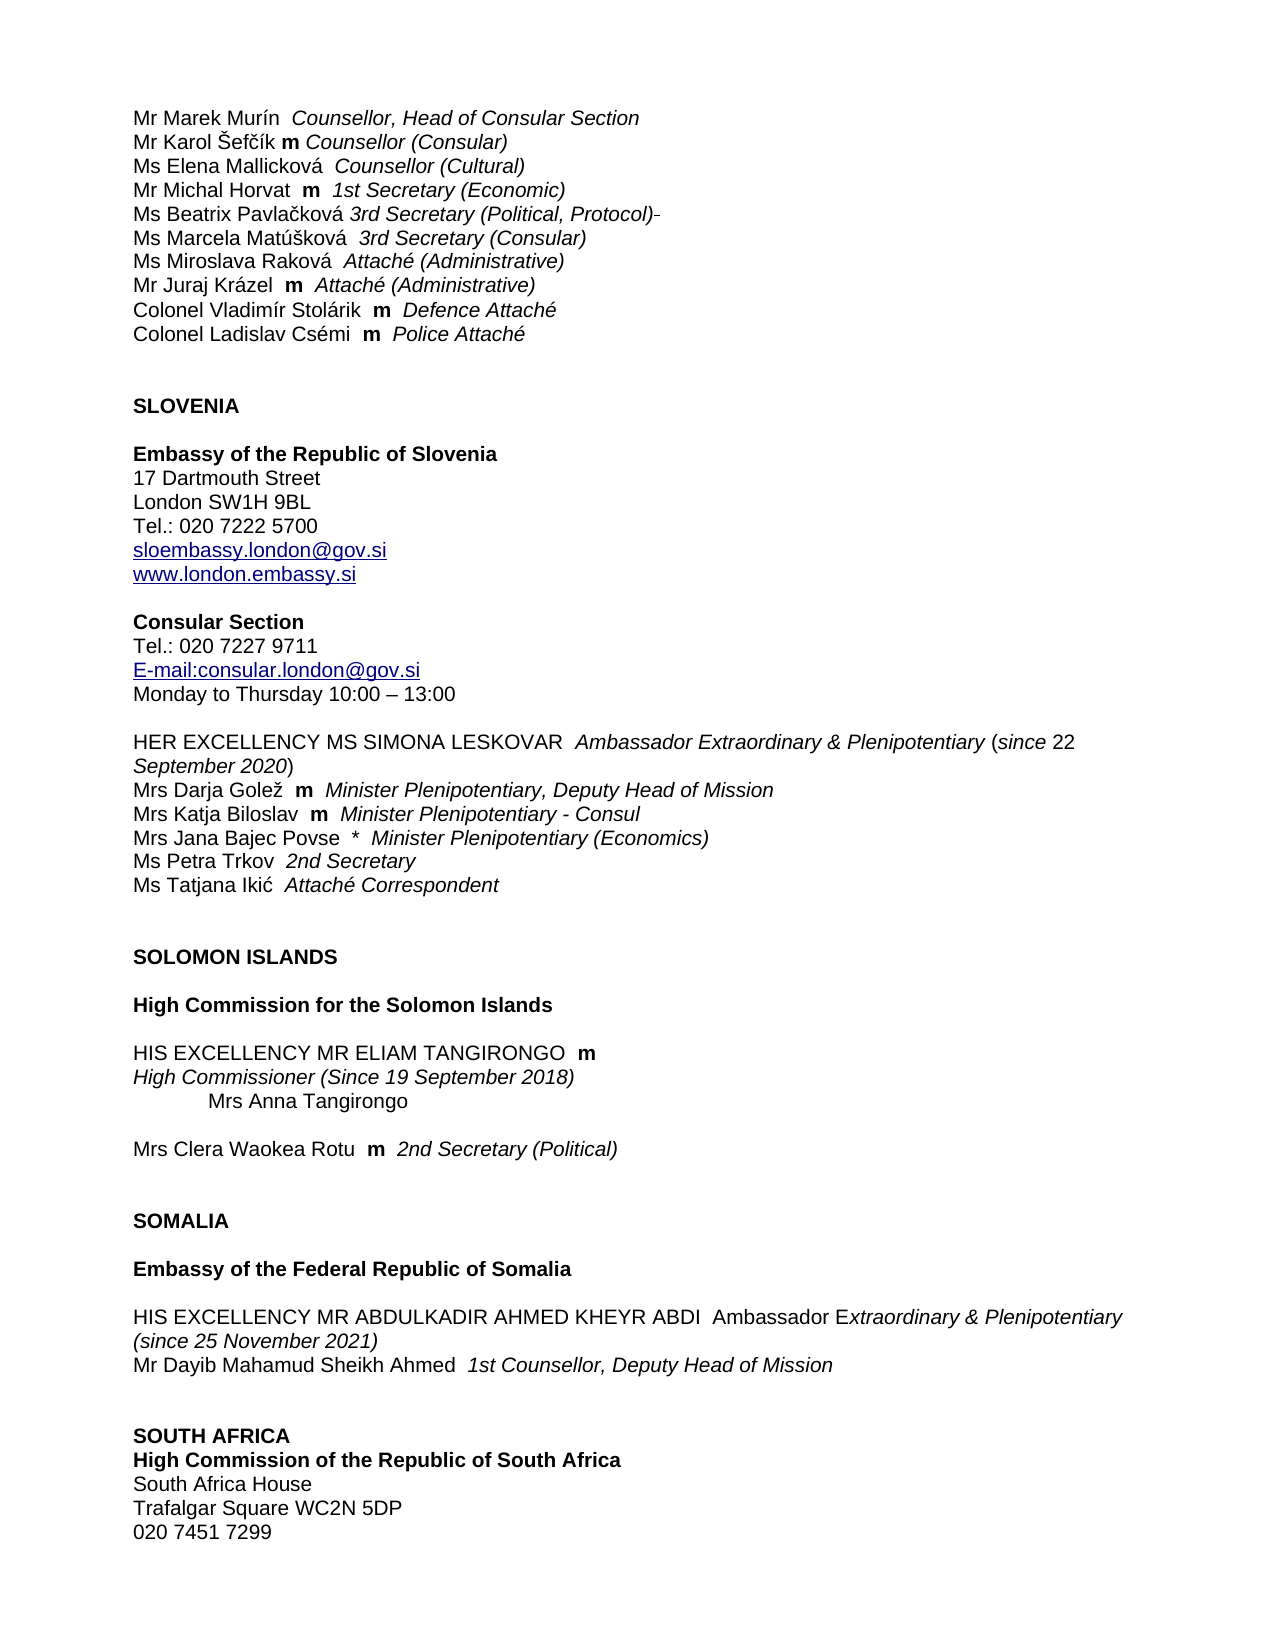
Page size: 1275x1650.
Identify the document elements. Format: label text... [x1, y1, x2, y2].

text SOUTH AFRICA [133, 1424, 1181, 1448]
text Mr Marek Murín Counsellor, Head of Consular Section [133, 106, 1181, 129]
text Ms Petra Trkov 2nd Secretary [133, 849, 1181, 873]
text Trafalgar Square WC2N 5DP [133, 1496, 1181, 1520]
text HIS EXCELLENCY MR ELIAM TANGIRONGO m [133, 1041, 1181, 1065]
text Ms Beatrix Pavlačková 3rd Secretary (Political, Protocol) [133, 201, 1181, 225]
text HIS EXCELLENCY MR ABDULKADIR AHMED KHEYR ABDI Ambassador Extraordinary & Plenipotentiary (since 25 November 2021) [133, 1304, 1181, 1352]
text Mrs Darja Golež m Minister Plenipotentiary, Deputy Head of Mission [133, 777, 1181, 801]
text South Africa House [133, 1472, 1181, 1496]
text Consular Section [133, 610, 1181, 634]
text High Commissioner (Since 19 September 2018) [133, 1065, 1181, 1089]
text SOMALIA [133, 1209, 1181, 1233]
text HER EXCELLENCY MS SIMONA LESKOVAR Ambassador Extraordinary & Plenipotentiary (since 22 September 2020) [133, 729, 1181, 777]
text High Commission for the Solomon Islands [133, 993, 1181, 1017]
text Mrs Clera Waokea Rotu m 2nd Secretary (Political) [133, 1137, 1181, 1161]
text sloembassy.london@gov.si [133, 538, 1181, 562]
text Monday to Thursday 10:00 – 13:00 [133, 682, 1181, 706]
text Mr Dayib Mahamud Sheikh Ahmed 1st Counsellor, Deputy Head of Mission [133, 1352, 1181, 1376]
text Embassy of the Republic of Slovenia [133, 442, 1181, 466]
text Mrs Katja Biloslav m Minister Plenipotentiary - Consul [133, 801, 1181, 825]
text Tel.: 020 7222 5700 [133, 514, 1181, 538]
text Ms Tatjana Ikić Attaché Correspondent [133, 873, 1181, 897]
text Embassy of the Federal Republic of Somalia [133, 1257, 1181, 1281]
text SOLOMON ISLANDS [133, 945, 1181, 969]
text Colonel Vladimír Stolárik m Defence Attaché [133, 298, 1181, 322]
text Ms Marcela Matúšková 3rd Secretary (Consular) [133, 225, 1181, 249]
text Mr Michal Horvat m 1st Secretary (Economic) [133, 177, 1181, 201]
text 020 7451 7299 [133, 1520, 1181, 1544]
text www.london.embassy.si [133, 562, 1181, 586]
text Ms Miroslava Raková Attaché (Administrative) [133, 249, 1181, 273]
text Mrs Jana Bajec Povse * Minister Plenipotentiary (Economics) [133, 825, 1181, 849]
text High Commission of the Republic of South Africa [133, 1448, 1181, 1472]
text E-mail:consular.london@gov.si [133, 658, 1181, 682]
text London SW1H 9BL [133, 490, 1181, 514]
text Ms Elena Mallicková Counsellor (Cultural) [133, 153, 1181, 177]
text Tel.: 020 7227 9711 [133, 634, 1181, 658]
text Mrs Anna Tangirongo [133, 1089, 1181, 1113]
text 17 Dartmouth Street [133, 466, 1181, 490]
text Mr Juraj Krázel m Attaché (Administrative) [133, 273, 1181, 297]
text Colonel Ladislav Csémi m Police Attaché [133, 322, 1181, 346]
text SLOVENIA [133, 394, 1181, 418]
text Mr Karol Šefčík m Counsellor (Consular) [133, 129, 1181, 153]
